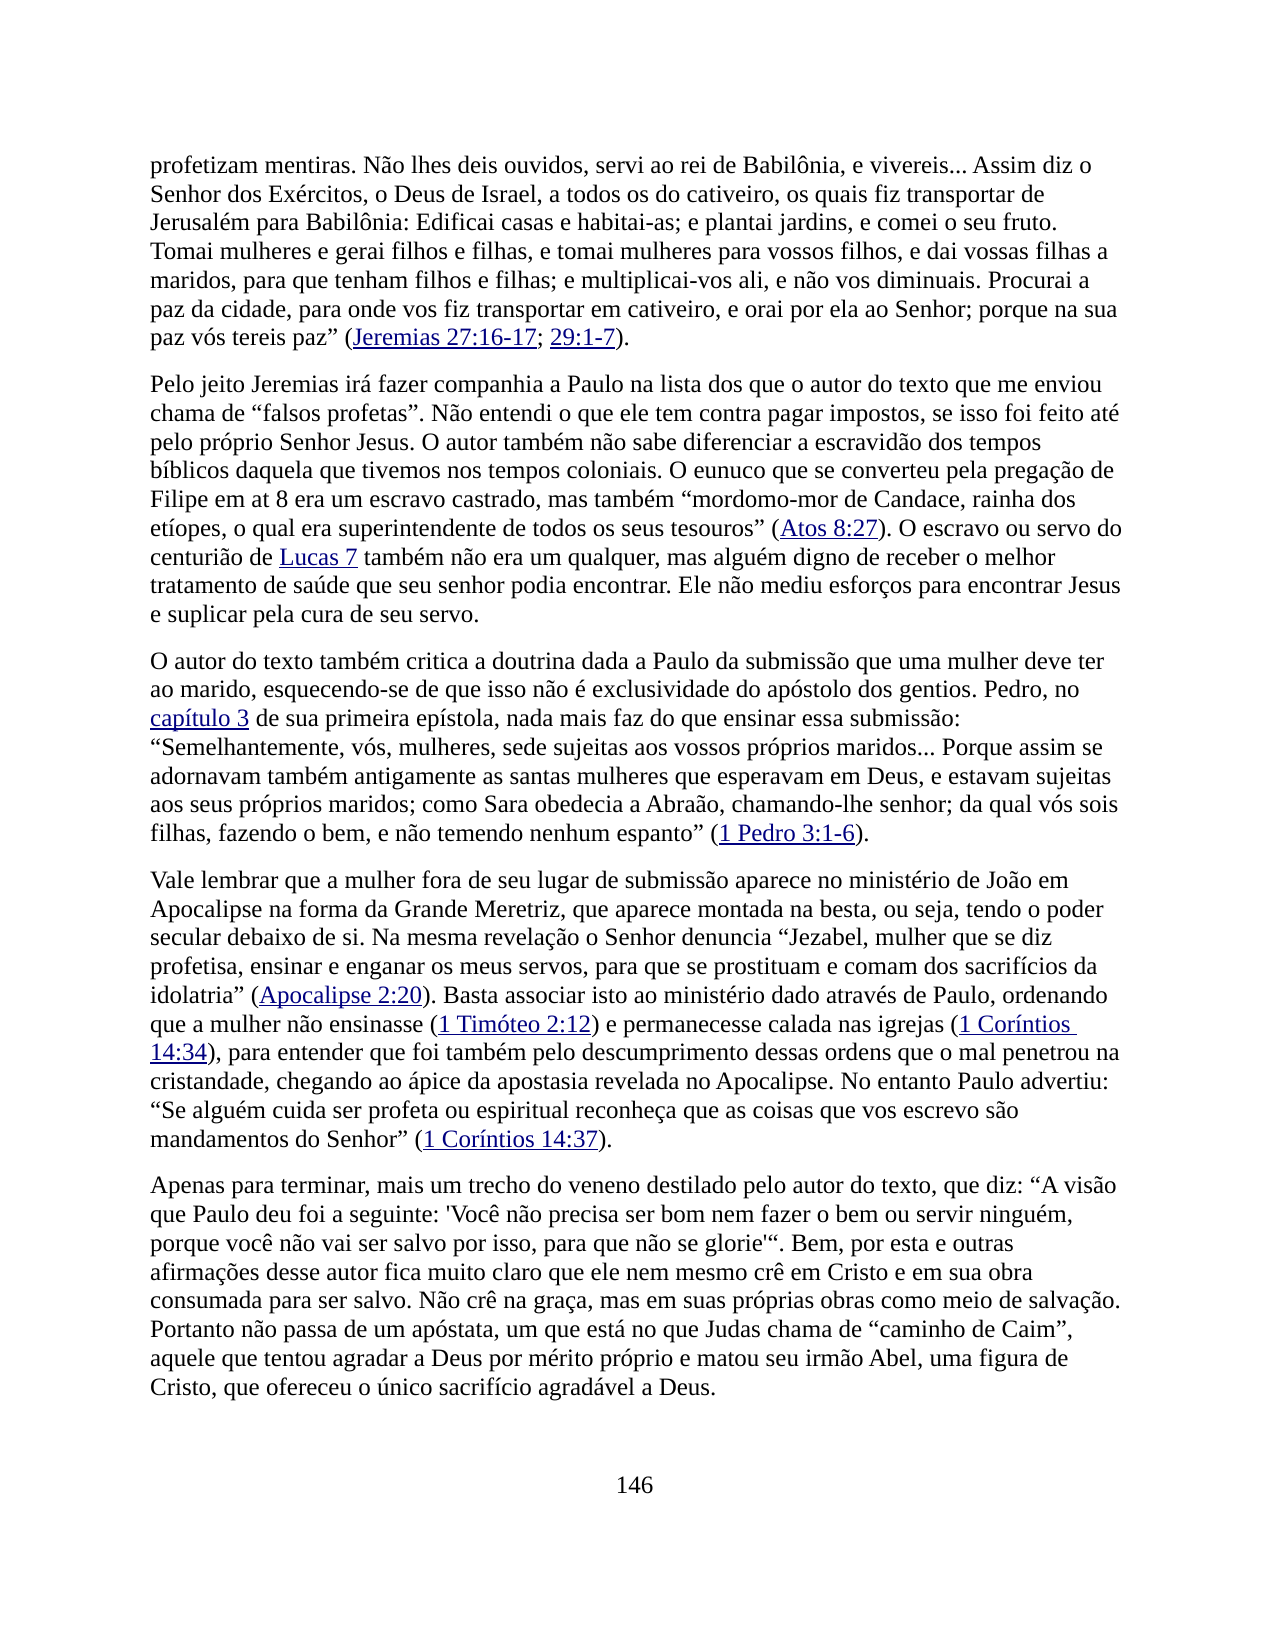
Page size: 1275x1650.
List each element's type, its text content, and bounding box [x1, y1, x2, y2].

text O autor do texto também critica a doutrina dada a Paulo da submissão que uma mulher deve ter ao marido, esquecendo-se de que isso não é exclusividade do apóstolo dos gentios. Pedro, no capítulo 3 de sua primeira epístola, nada mais faz do que ensinar essa submissão: “Semelhantemente, vós, mulheres, sede sujeitas aos vossos próprios maridos... Porque assim se adornavam também antigamente as santas mulheres que esperavam em Deus, e estavam sujeitas aos seus próprios maridos; como Sara obedecia a Abraão, chamando-lhe senhor; da qual vós sois filhas, fazendo o bem, e não temendo nenhum espanto” (1 Pedro 3:1-6). [150, 646, 1125, 847]
text Vale lembrar que a mulher fora de seu lugar de submissão aparece no ministério de João em Apocalipse na forma da Grande Meretriz, que aparece montada na besta, ou seja, tendo o poder secular debaixo de si. Na mesma revelação o Senhor denuncia “Jezabel, mulher que se diz profetisa, ensinar e enganar os meus servos, para que se prostituam e comam dos sacrifícios da idolatria” (Apocalipse 2:20). Basta associar isto ao ministério dado através de Paulo, ordenando que a mulher não ensinasse (1 Timóteo 2:12) e permanecesse calada nas igrejas (1 Coríntios 14:34), para entender que foi também pelo descumprimento dessas ordens que o mal penetrou na cristandade, chegando ao ápice da apostasia revelada no Apocalipse. No entanto Paulo advertiu: “Se alguém cuida ser profeta ou espiritual reconheça que as coisas que vos escrevo são mandamentos do Senhor” (1 Coríntios 14:37). [150, 865, 1125, 1152]
text Apenas para terminar, mais um trecho do veneno destilado pelo autor do texto, que diz: “A visão que Paulo deu foi a seguinte: 'Você não precisa ser bom nem fazer o bem ou servir ninguém, porque você não vai ser salvo por isso, para que não se glorie'“. Bem, por esta e outras afirmações desse autor fica muito claro que ele nem mesmo crê em Cristo e em sua obra consumada para ser salvo. Não crê na graça, mas em suas próprias obras como meio de salvação. Portanto não passa de um apóstata, um que está no que Judas chama de “caminho de Caim”, aquele que tentou agradar a Deus por mérito próprio e matou seu irmão Abel, uma figura de Cristo, que ofereceu o único sacrifício agradável a Deus. [150, 1170, 1125, 1400]
text profetizam mentiras. Não lhes deis ouvidos, servi ao rei de Babilônia, e vivereis... Assim diz o Senhor dos Exércitos, o Deus de Israel, a todos os do cativeiro, os quais fiz transportar de Jerusalém para Babilônia: Edificai casas e habitai-as; e plantai jardins, e comei o seu fruto. Tomai mulheres e gerai filhos e filhas, e tomai mulheres para vossos filhos, e dai vossas filhas a maridos, para que tenham filhos e filhas; e multiplicai-vos ali, e não vos diminuais. Procurai a paz da cidade, para onde vos fiz transportar em cativeiro, e orai por ela ao Senhor; porque na sua paz vós tereis paz” (Jeremias 27:16-17; 29:1-7). [150, 150, 1125, 351]
text Pelo jeito Jeremias irá fazer companhia a Paulo na lista dos que o autor do texto que me enviou chama de “falsos profetas”. Não entendi o que ele tem contra pagar impostos, se isso foi feito até pelo próprio Senhor Jesus. O autor também não sabe diferenciar a escravidão dos tempos bíblicos daquela que tivemos nos tempos coloniais. O eunuco que se converteu pela pregação de Filipe em at 8 era um escravo castrado, mas também “mordomo-mor de Candace, rainha dos etíopes, o qual era superintendente de todos os seus tesouros” (Atos 8:27). O escravo ou servo do centurião de Lucas 7 também não era um qualquer, mas alguém digno de receber o melhor tratamento de saúde que seu senhor podia encontrar. Ele não mediu esforços para encontrar Jesus e suplicar pela cura de seu servo. [150, 369, 1125, 628]
